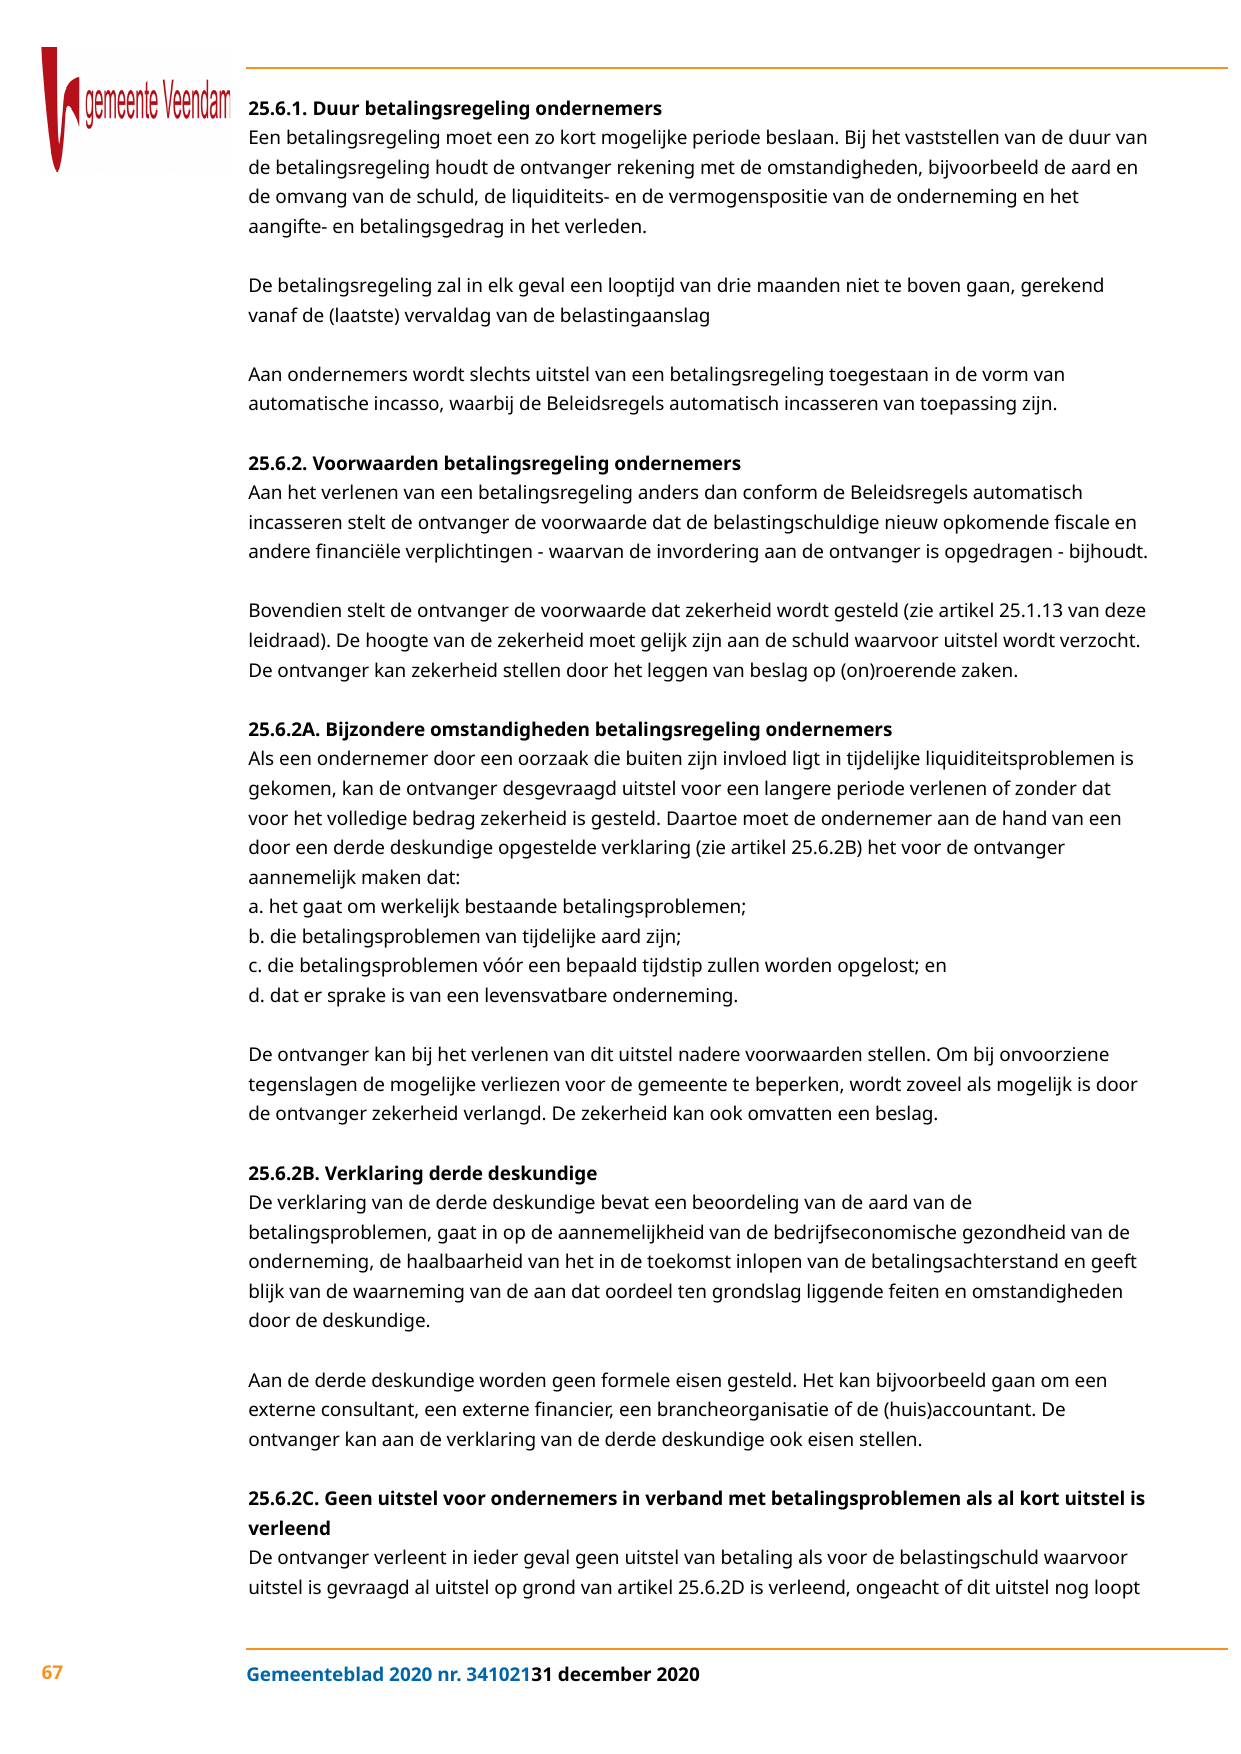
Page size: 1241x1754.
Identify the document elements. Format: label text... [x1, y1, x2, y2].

text d. dat er sprake is van een levensvatbare onderneming. [248, 982, 1152, 1008]
text 25.6.2A. Bijzondere omstandigheden betalingsregeling ondernemers [248, 716, 1152, 742]
text Aan het verlenen van een betalingsregeling anders dan conform de Beleidsregels automatisch incasseren stelt de ontvanger de voorwaarde dat de belastingschuldige nieuw opkomende fiscale en andere financiële verplichtingen - waarvan de invordering aan de ontvanger is opgedragen - bijhoudt. [248, 479, 1152, 564]
text b. die betalingsproblemen van tijdelijke aard zijn; [248, 923, 1152, 949]
text 25.6.1. Duur betalingsregeling ondernemers [248, 95, 1152, 121]
picture [41, 47, 231, 172]
text 25.6.2C. Geen uitstel voor ondernemers in verband met betalingsproblemen als al kort uitstel is verleend [248, 1485, 1152, 1541]
text De ontvanger verleent in ieder geval geen uitstel van betaling als voor de belastingschuld waarvoor uitstel is gevraagd al uitstel op grond van artikel 25.6.2D is verleend, ongeacht of dit uitstel nog loopt [248, 1544, 1152, 1600]
text 25.6.2. Voorwaarden betalingsregeling ondernemers [248, 450, 1152, 476]
text Een betalingsregeling moet een zo kort mogelijke periode beslaan. Bij het vaststellen van de duur van de betalingsregeling houdt de ontvanger rekening met de omstandigheden, bijvoorbeeld de aard en de omvang van de schuld, de liquiditeits- en de vermogenspositie van de onderneming en het aangifte- en betalingsgedrag in het verleden. [248, 124, 1152, 239]
text Als een ondernemer door een oorzaak die buiten zijn invloed ligt in tijdelijke liquiditeitsproblemen is gekomen, kan de ontvanger desgevraagd uitstel voor een langere periode verlenen of zonder dat voor het volledige bedrag zekerheid is gesteld. Daartoe moet de ondernemer aan de hand van een door een derde deskundige opgestelde verklaring (zie artikel 25.6.2B) het voor de ontvanger aannemelijk maken dat: [248, 746, 1152, 890]
text a. het gaat om werkelijk bestaande betalingsproblemen; [248, 893, 1152, 919]
text Aan de derde deskundige worden geen formele eisen gesteld. Het kan bijvoorbeeld gaan om een externe consultant, een externe financier, een brancheorganisatie of de (huis)accountant. De ontvanger kan aan de verklaring van de derde deskundige ook eisen stellen. [248, 1367, 1152, 1452]
text De betalingsregeling zal in elk geval een looptijd van drie maanden niet te boven gaan, gerekend vanaf de (laatste) vervaldag van de belastingaanslag [248, 272, 1152, 328]
text De ontvanger kan bij het verlenen van dit uitstel nadere voorwaarden stellen. Om bij onvoorziene tegenslagen de mogelijke verliezen voor de gemeente te beperken, wordt zoveel als mogelijk is door de ontvanger zekerheid verlangd. De zekerheid kan ook omvatten een beslag. [248, 1041, 1152, 1126]
text De verklaring van de derde deskundige bevat een beoordeling van de aard van de betalingsproblemen, gaat in op de aannemelijkheid van de bedrijfseconomische gezondheid van de onderneming, de haalbaarheid van het in de toekomst inlopen van de betalingsachterstand en geeft blijk van de waarneming van de aan dat oordeel ten grondslag liggende feiten en omstandigheden door de deskundige. [248, 1189, 1152, 1333]
text Aan ondernemers wordt slechts uitstel van een betalingsregeling toegestaan in de vorm van automatische incasso, waarbij de Beleidsregels automatisch incasseren van toepassing zijn. [248, 361, 1152, 416]
text 25.6.2B. Verklaring derde deskundige [248, 1160, 1152, 1186]
text Bovendien stelt de ontvanger de voorwaarde dat zekerheid wordt gesteld (zie artikel 25.1.13 van deze leidraad). De hoogte van de zekerheid moet gelijk zijn aan de schuld waarvoor uitstel wordt verzocht. De ontvanger kan zekerheid stellen door het leggen van beslag op (on)roerende zaken. [248, 598, 1152, 683]
text c. die betalingsproblemen vóór een bepaald tijdstip zullen worden opgelost; en [248, 953, 1152, 978]
